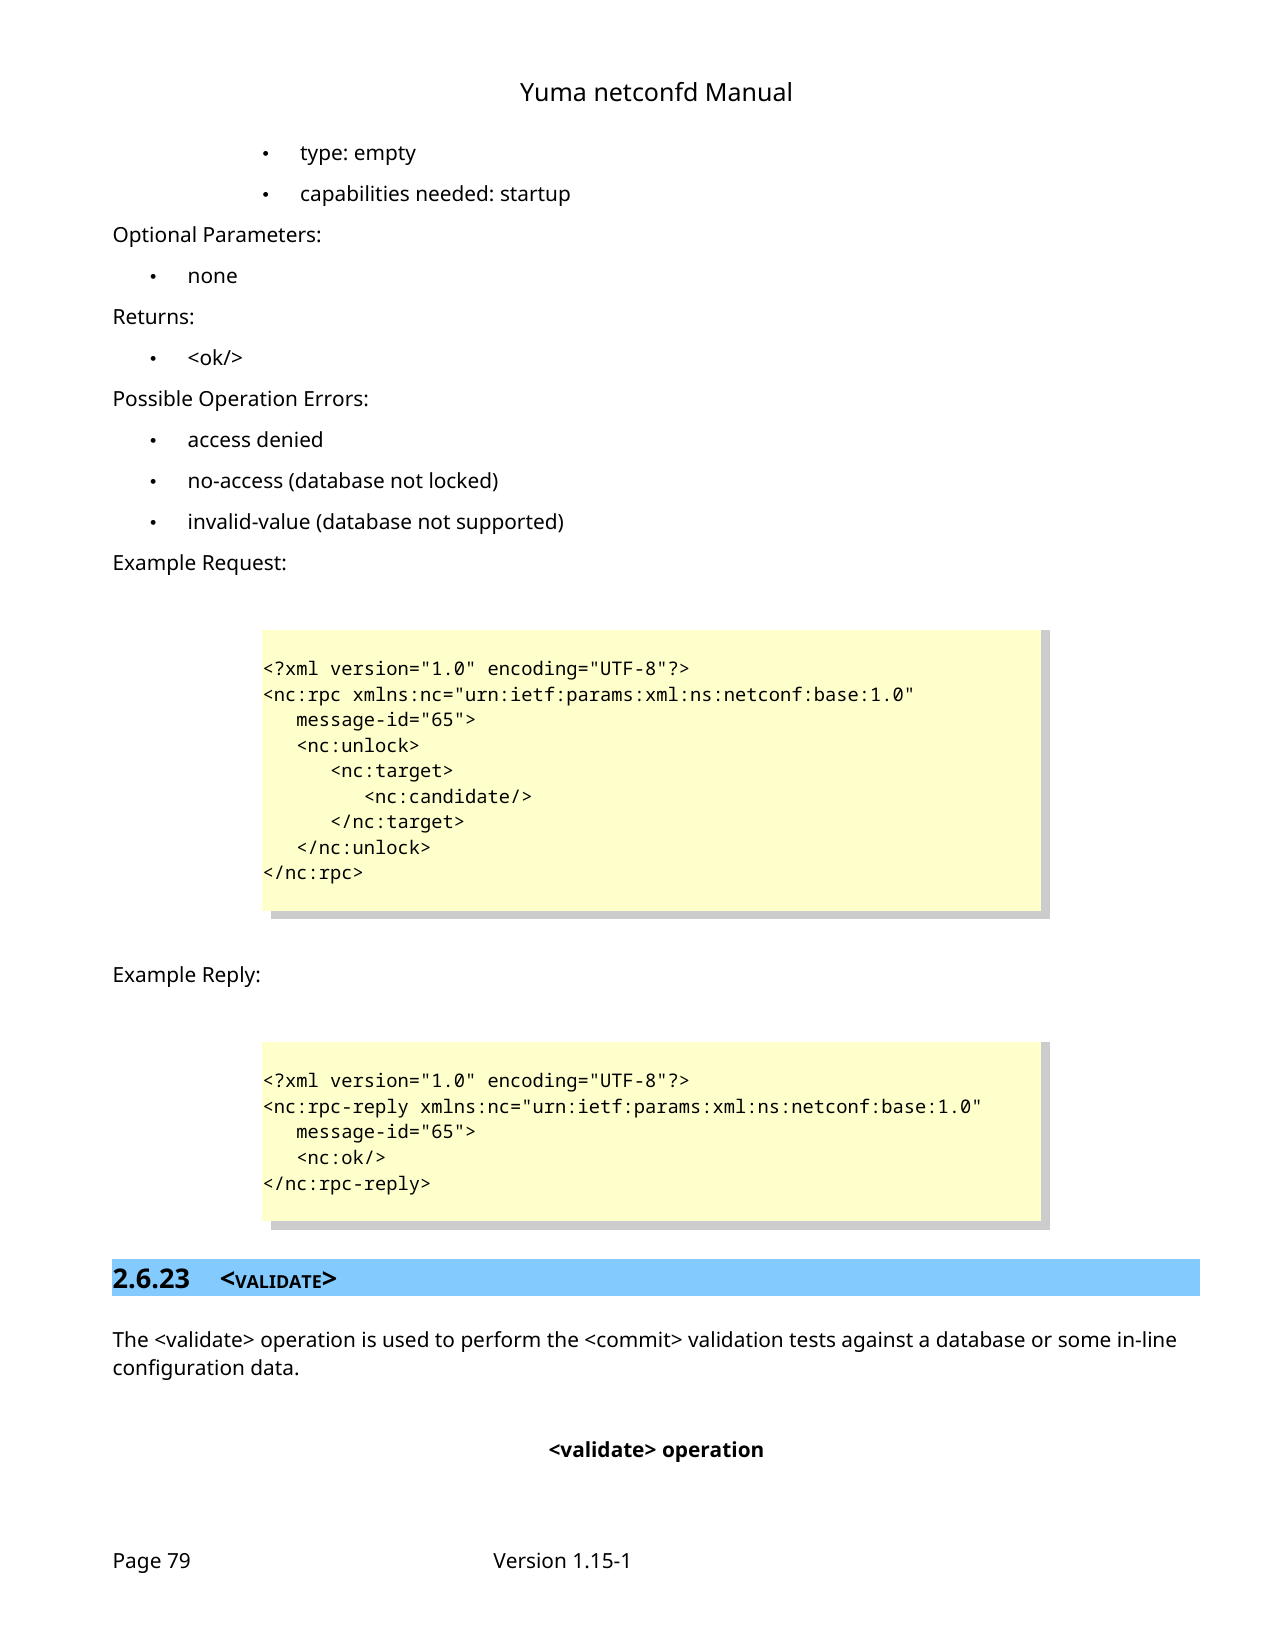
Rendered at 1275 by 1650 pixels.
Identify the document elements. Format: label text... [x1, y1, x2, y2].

list invalid-value (database not supported) [150, 507, 1200, 535]
text <nc:rpc xmlns:nc="urn:ietf:params:xml:ns:netconf:base:1.0" [262, 681, 1041, 706]
text <?xml version="1.0" encoding="UTF-8"?> [262, 655, 1041, 681]
text </nc:target> [262, 808, 1041, 834]
text Example Reply: [112, 960, 1200, 989]
text </nc:rpc-reply> [262, 1170, 1041, 1195]
text </nc:rpc> [262, 859, 1041, 885]
text <nc:ok/> [262, 1144, 1041, 1170]
subtitle <validate> operation [127, 1435, 1185, 1464]
text message-id="65"> [262, 1119, 1041, 1144]
list type: empty [262, 138, 1200, 167]
list access denied [150, 425, 1200, 453]
text Returns: [112, 302, 1200, 331]
list no-access (database not locked) [150, 466, 1200, 494]
text Example Request: [112, 548, 1200, 576]
text message-id="65"> [262, 706, 1041, 732]
text Optional Parameters: [112, 220, 1200, 249]
text <nc:candidate/> [262, 783, 1041, 808]
text </nc:unlock> [262, 834, 1041, 859]
text <nc:unlock> [262, 732, 1041, 757]
text <?xml version="1.0" encoding="UTF-8"?> [262, 1068, 1041, 1093]
text Possible Operation Errors: [112, 384, 1200, 413]
text <nc:rpc-reply xmlns:nc="urn:ietf:params:xml:ns:netconf:base:1.0" [262, 1093, 1041, 1119]
list none [150, 261, 1200, 290]
list capabilities needed: startup [262, 179, 1200, 208]
list <ok/> [150, 343, 1200, 372]
subtitle <validate> [112, 1259, 1200, 1296]
text The <validate> operation is used to perform the <commit> validation tests against a database or some in-line configuration data. [112, 1325, 1200, 1382]
text <nc:target> [262, 757, 1041, 783]
